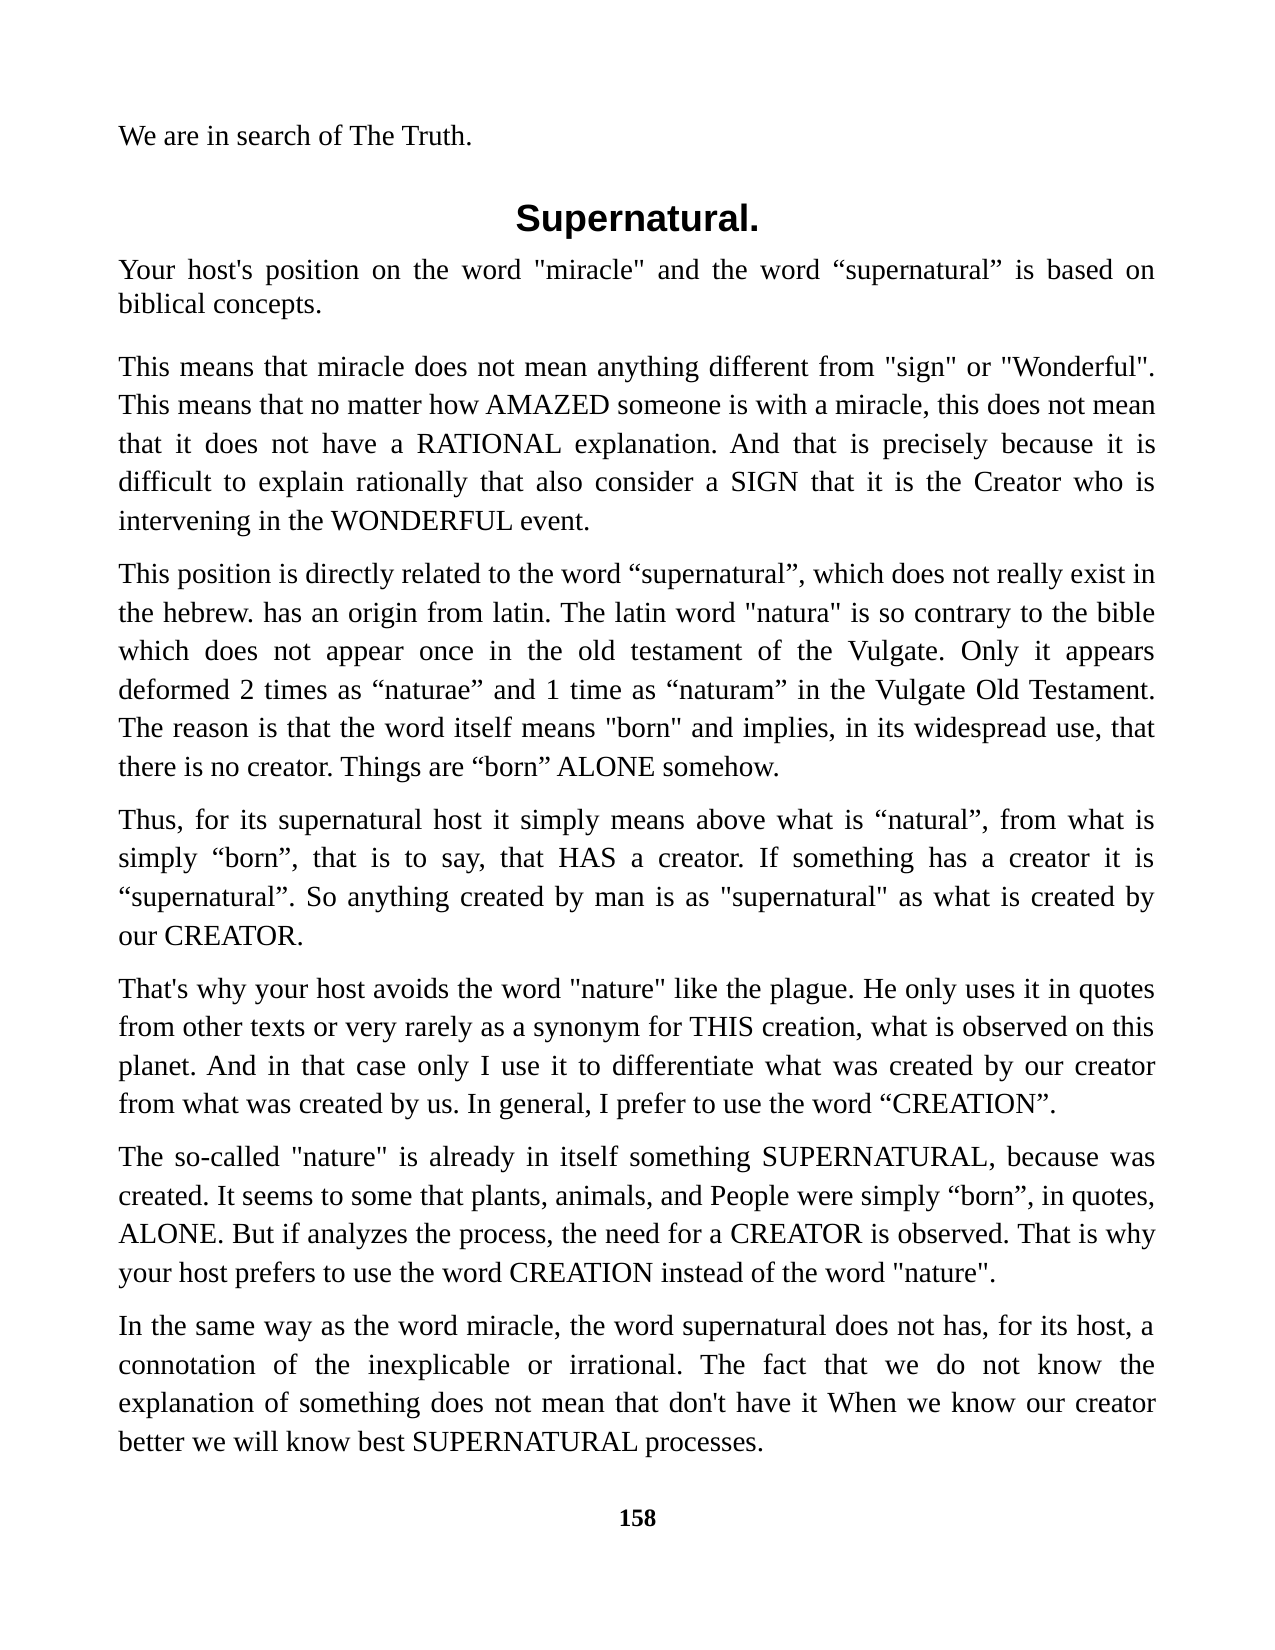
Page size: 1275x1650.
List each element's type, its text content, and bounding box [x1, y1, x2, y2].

text This means that miracle does not mean anything different from "sign" or "Wonderful". This means that no matter how AMAZED someone is with a miracle, this does not mean that it does not have a RATIONAL explanation. And that is precisely because it is difficult to explain rationally that also consider a SIGN that it is the Creator who is intervening in the WONDERFUL event. [118, 349, 1157, 537]
text Thus, for its supernatural host it simply means above what is “natural”, from what is simply “born”, that is to say, that HAS a creator. If something has a creator it is “supernatural”. So anything created by man is as "supernatural" as what is created by our CREATOR. [118, 802, 1157, 951]
text Your host's position on the word "miracle" and the word “supernatural” is based on biblical concepts. [118, 252, 1157, 319]
text That's why your host avoids the word "nature" like the plague. He only uses it in quotes from other texts or very rarely as a synonym for THIS creation, what is observed on this planet. And in that case only I use it to differentiate what was created by our creator from what was created by us. In general, I prefer to use the word “CREATION”. [118, 971, 1157, 1120]
text The so-called "nature" is already in itself something SUPERNATURAL, because was created. It seems to some that plants, animals, and People were simply “born”, in quotes, ALONE. But if analyzes the process, the need for a CREATOR is observed. That is why your host prefers to use the word CREATION instead of the word "nature". [118, 1139, 1157, 1289]
text In the same way as the word miracle, the word supernatural does not has, for its host, a connotation of the inexplicable or irrational. The fact that we do not know the explanation of something does not mean that don't have it When we know our creator better we will know best SUPERNATURAL processes. [118, 1308, 1157, 1457]
text This position is directly related to the word “supernatural”, which does not really exist in the hebrew. has an origin from latin. The latin word "natura" is so contrary to the bible which does not appear once in the old testament of the Vulgate. Only it appears deformed 2 times as “naturae” and 1 time as “naturam” in the Vulgate Old Testament. The reason is that the word itself means "born" and implies, in its widespread use, that there is no creator. Things are “born” ALONE somehow. [118, 556, 1157, 782]
text We are in search of The Truth. [118, 118, 1157, 152]
subtitle Supernatural. [118, 196, 1157, 240]
